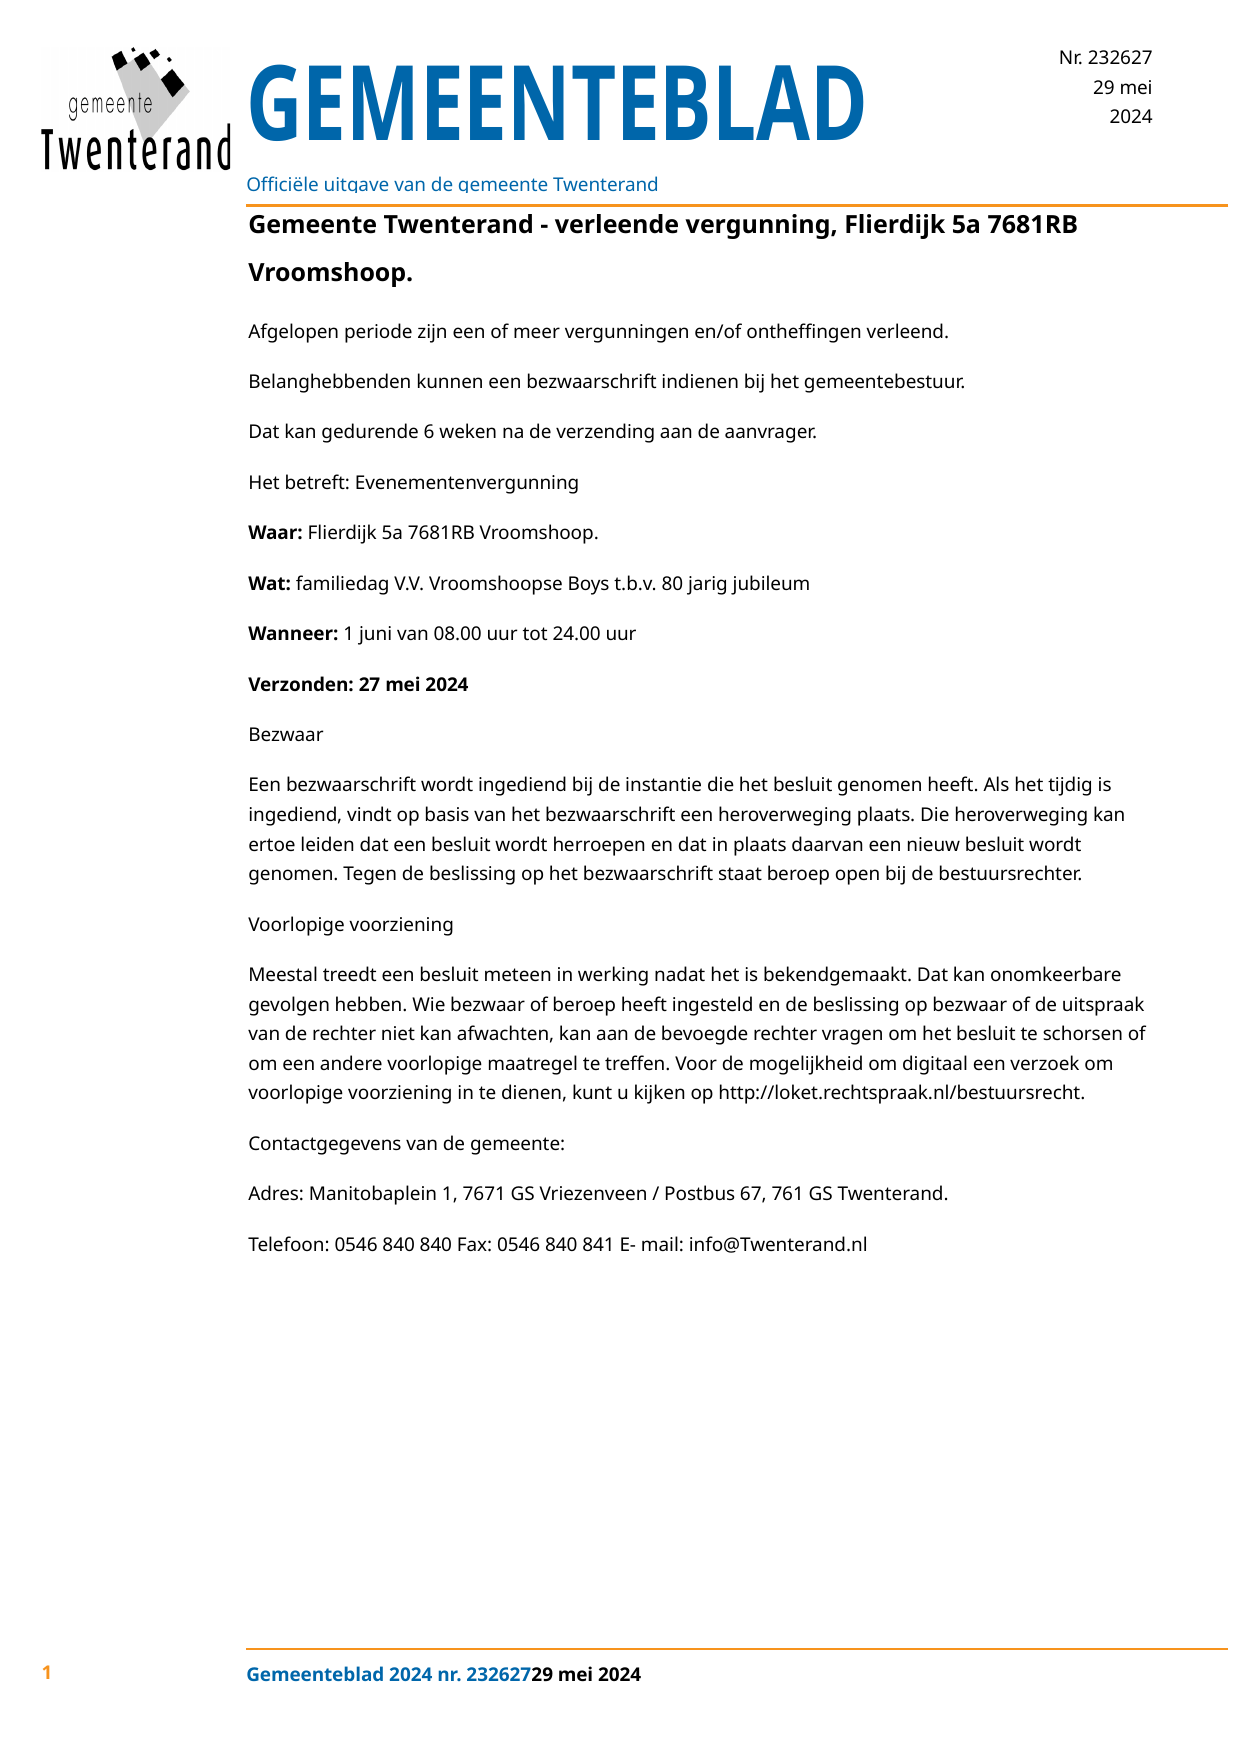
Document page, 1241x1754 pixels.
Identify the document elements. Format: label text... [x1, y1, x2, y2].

picture [41, 47, 231, 172]
text Telefoon: 0546 840 840 Fax: 0546 840 841 E- mail: info@Twenterand.nl [248, 1231, 1152, 1257]
text Belanghebbenden kunnen een bezwaarschrift indienen bij het gemeentebestuur. [248, 368, 1152, 394]
text Voorlopige voorziening [248, 911, 1152, 937]
text Contactgegevens van de gemeente: [248, 1130, 1152, 1156]
text Waar: Flierdijk 5a 7681RB Vroomshoop. [248, 519, 1152, 545]
text Afgelopen periode zijn een of meer vergunningen en/of ontheffingen verleend. [248, 318, 1152, 344]
text Meestal treedt een besluit meteen in werking nadat het is bekendgemaakt. Dat kan onomkeerbare gevolgen hebben. Wie bezwaar of beroep heeft ingesteld en de beslissing op bezwaar of de uitspraak van de rechter niet kan afwachten, kan aan de bevoegde rechter vragen om het besluit te schorsen of om een andere voorlopige maatregel te treffen. Voor de mogelijkheid om digitaal een verzoek om voorlopige voorziening in te dienen, kunt u kijken op http://loket.rechtspraak.nl/bestuursrecht. [248, 961, 1152, 1105]
text Dat kan gedurende 6 weken na de verzending aan de aanvrager. [248, 419, 1152, 444]
text Een bezwaarschrift wordt ingediend bij de instantie die het besluit genomen heeft. Als het tijdig is ingediend, vindt op basis van het bezwaarschrift een heroverweging plaats. Die heroverweging kan ertoe leiden dat een besluit wordt herroepen en dat in plaats daarvan een nieuw besluit wordt genomen. Tegen de beslissing op het bezwaarschrift staat beroep open bij de bestuursrechter. [248, 772, 1152, 886]
text Bezwaar [248, 721, 1152, 747]
text Wanneer: 1 juni van 08.00 uur tot 24.00 uur [248, 620, 1152, 646]
text Het betreft: Evenementenvergunning [248, 469, 1152, 495]
text Wat: familiedag V.V. Vroomshoopse Boys t.b.v. 80 jarig jubileum [248, 570, 1152, 596]
text Verzonden: 27 mei 2024 [248, 671, 1152, 697]
text Adres: Manitobaplein 1, 7671 GS Vriezenveen / Postbus 67, 761 GS Twenterand. [248, 1180, 1152, 1206]
text Gemeente Twenterand - verleende vergunning, Flierdijk 5a 7681RB Vroomshoop. [248, 207, 1152, 288]
